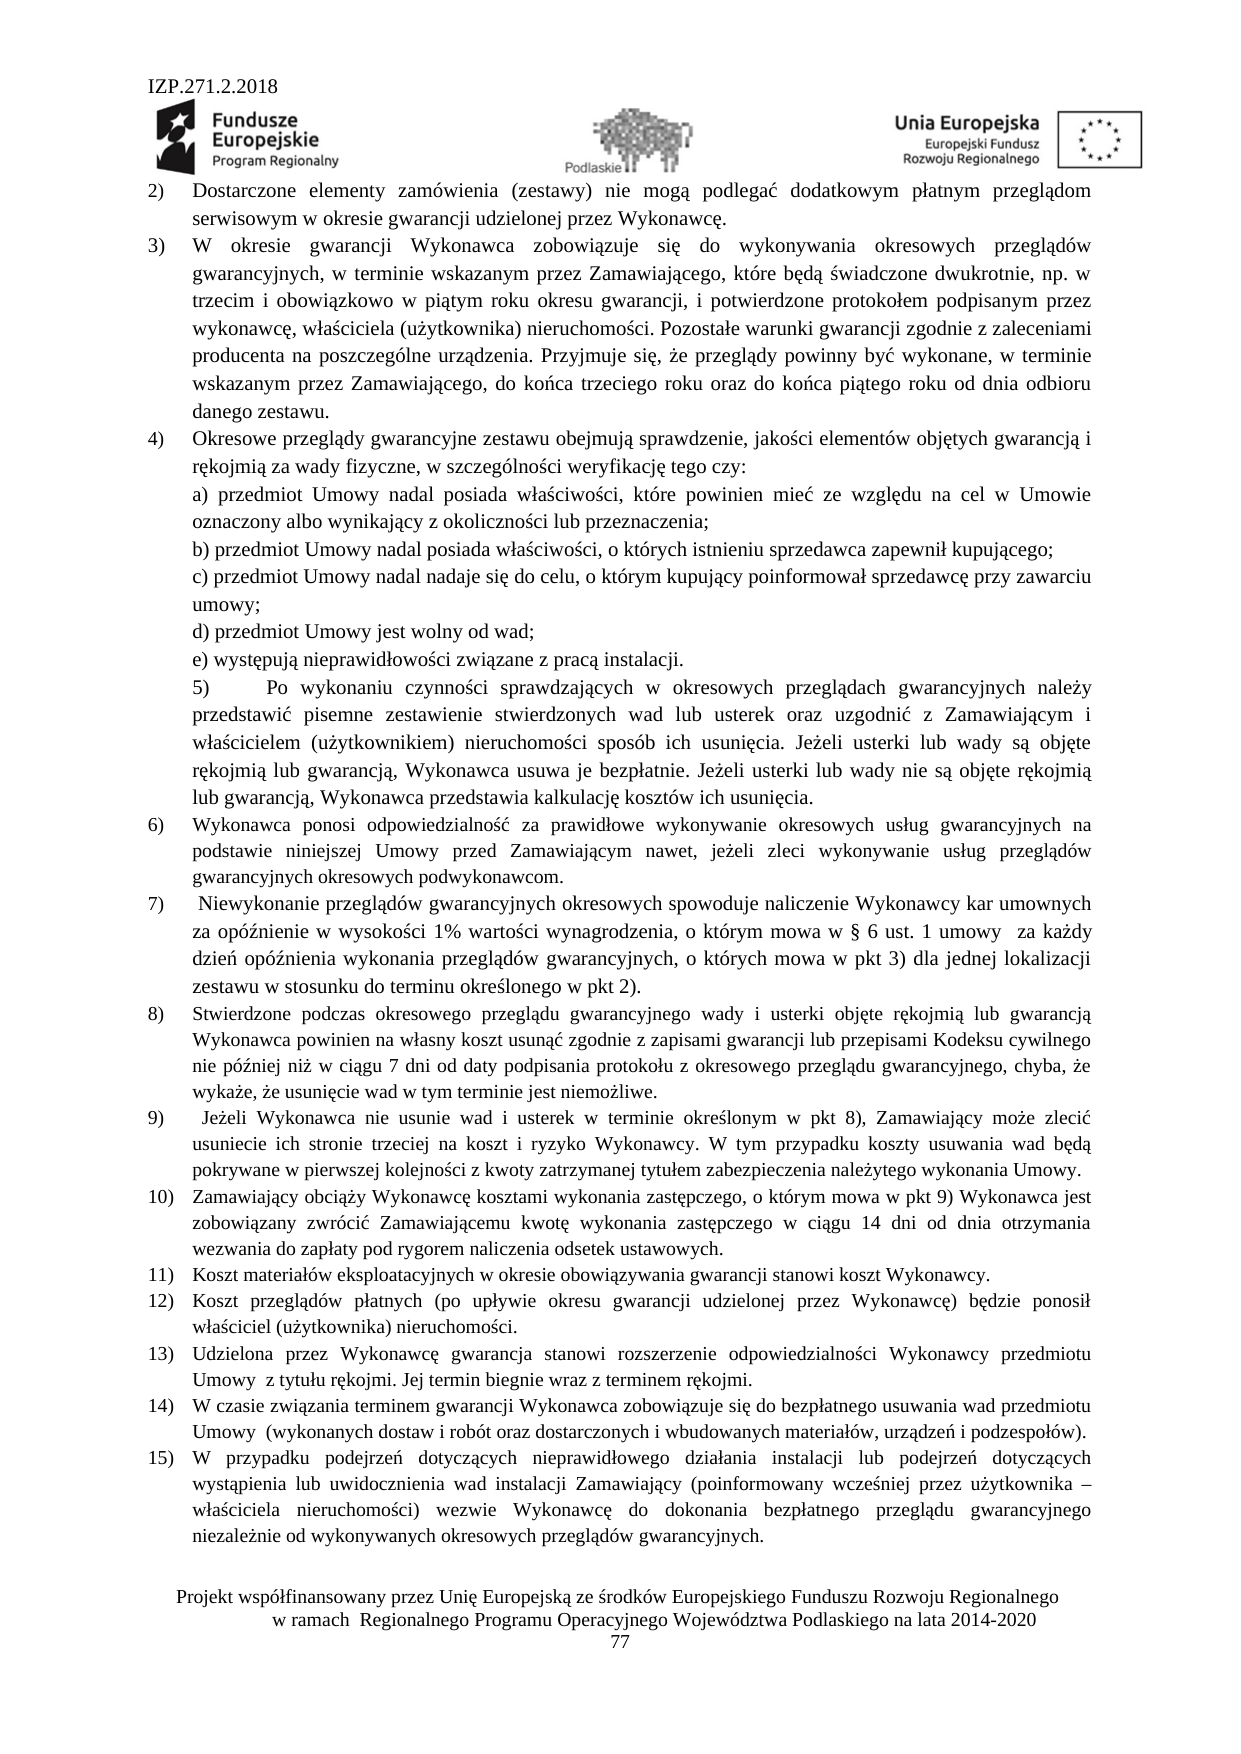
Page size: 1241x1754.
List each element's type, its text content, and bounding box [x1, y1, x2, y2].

list Wykonawca ponosi odpowiedzialność za prawidłowe wykonywanie okresowych usług gwarancyjnych na podstawie niniejszej Umowy przed Zamawiającym nawet, jeżeli zleci wykonywanie usług przeglądów gwarancyjnych okresowych podwykonawcom. [148, 813, 1092, 888]
list Jeżeli Wykonawca nie usunie wad i usterek w terminie określonym w pkt 8), Zamawiający może zlecić usuniecie ich stronie trzeciej na koszt i ryzyko Wykonawcy. W tym przypadku koszty usuwania wad będą pokrywane w pierwszej kolejności z kwoty zatrzymanej tytułem zabezpieczenia należytego wykonania Umowy. [148, 1106, 1092, 1181]
list Udzielona przez Wykonawcę gwarancja stanowi rozszerzenie odpowiedzialności Wykonawcy przedmiotu Umowy z tytułu rękojmi. Jej termin biegnie wraz z terminem rękojmi. [148, 1341, 1092, 1390]
text b) przedmiot Umowy nadal posiada właściwości, o których istnieniu sprzedawca zapewnił kupującego; [192, 537, 1092, 561]
list W czasie związania terminem gwarancji Wykonawca zobowiązuje się do bezpłatnego usuwania wad przedmiotu Umowy (wykonanych dostaw i robót oraz dostarczonych i wbudowanych materiałów, urządzeń i podzespołów). [148, 1394, 1092, 1443]
text a) przedmiot Umowy nadal posiada właściwości, które powinien mieć ze względu na cel w Umowie oznaczony albo wynikający z okoliczności lub przeznaczenia; [192, 481, 1092, 533]
list Dostarczone elementy zamówienia (zestawy) nie mogą podlegać dodatkowym płatnym przeglądom serwisowym w okresie gwarancji udzielonej przez Wykonawcę. [148, 178, 1092, 229]
text c) przedmiot Umowy nadal nadaje się do celu, o którym kupujący poinformował sprzedawcę przy zawarciu umowy; [192, 564, 1092, 616]
list Zamawiający obciąży Wykonawcę kosztami wykonania zastępczego, o którym mowa w pkt 9) Wykonawca jest zobowiązany zwrócić Zamawiającemu kwotę wykonania zastępczego w ciągu 14 dni od dnia otrzymania wezwania do zapłaty pod rygorem naliczenia odsetek ustawowych. [148, 1184, 1092, 1260]
list Koszt przeglądów płatnych (po upływie okresu gwarancji udzielonej przez Wykonawcę) będzie ponosił właściciel (użytkownika) nieruchomości. [148, 1289, 1092, 1338]
list Niewykonanie przeglądów gwarancyjnych okresowych spowoduje naliczenie Wykonawcy kar umownych za opóźnienie w wysokości 1% wartości wynagrodzenia, o którym mowa w § 6 ust. 1 umowy za każdy dzień opóźnienia wykonania przeglądów gwarancyjnych, o których mowa w pkt 3) dla jednej lokalizacji zestawu w stosunku do terminu określonego w pkt 2). [148, 891, 1092, 998]
text d) przedmiot Umowy jest wolny od wad; [192, 619, 1092, 643]
list W okresie gwarancji Wykonawca zobowiązuje się do wykonywania okresowych przeglądów gwarancyjnych, w terminie wskazanym przez Zamawiającego, które będą świadczone dwukrotnie, np. w trzecim i obowiązkowo w piątym roku okresu gwarancji, i potwierdzone protokołem podpisanym przez wykonawcę, właściciela (użytkownika) nieruchomości. Pozostałe warunki gwarancji zgodnie z zaleceniami producenta na poszczególne urządzenia. Przyjmuje się, że przeglądy powinny być wykonane, w terminie wskazanym przez Zamawiającego, do końca trzeciego roku oraz do końca piątego roku od dnia odbioru danego zestawu. [148, 233, 1092, 423]
list Po wykonaniu czynności sprawdzających w okresowych przeglądach gwarancyjnych należy przedstawić pisemne zestawienie stwierdzonych wad lub usterek oraz uzgodnić z Zamawiającym i właścicielem (użytkownikiem) nieruchomości sposób ich usunięcia. Jeżeli usterki lub wady są objęte rękojmią lub gwarancją, Wykonawca usuwa je bezpłatnie. Jeżeli usterki lub wady nie są objęte rękojmią lub gwarancją, Wykonawca przedstawia kalkulację kosztów ich usunięcia. [192, 675, 1092, 809]
text e) występują nieprawidłowości związane z pracą instalacji. [192, 647, 1092, 671]
list W przypadku podejrzeń dotyczących nieprawidłowego działania instalacji lub podejrzeń dotyczących wystąpienia lub uwidocznienia wad instalacji Zamawiający (poinformowany wcześniej przez użytkownika – właściciela nieruchomości) wezwie Wykonawcę do dokonania bezpłatnego przeglądu gwarancyjnego niezależnie od wykonywanych okresowych przeglądów gwarancyjnych. [148, 1446, 1092, 1547]
list Okresowe przeglądy gwarancyjne zestawu obejmują sprawdzenie, jakości elementów objętych gwarancją i rękojmią za wady fizyczne, w szczególności weryfikację tego czy: [148, 426, 1092, 478]
list Koszt materiałów eksploatacyjnych w okresie obowiązywania gwarancji stanowi koszt Wykonawcy. [148, 1263, 1092, 1286]
list Stwierdzone podczas okresowego przeglądu gwarancyjnego wady i usterki objęte rękojmią lub gwarancją Wykonawca powinien na własny koszt usunąć zgodnie z zapisami gwarancji lub przepisami Kodeksu cywilnego nie później niż w ciągu 7 dni od daty podpisania protokołu z okresowego przeglądu gwarancyjnego, chyba, że wykaże, że usunięcie wad w tym terminie jest niemożliwe. [148, 1002, 1092, 1103]
